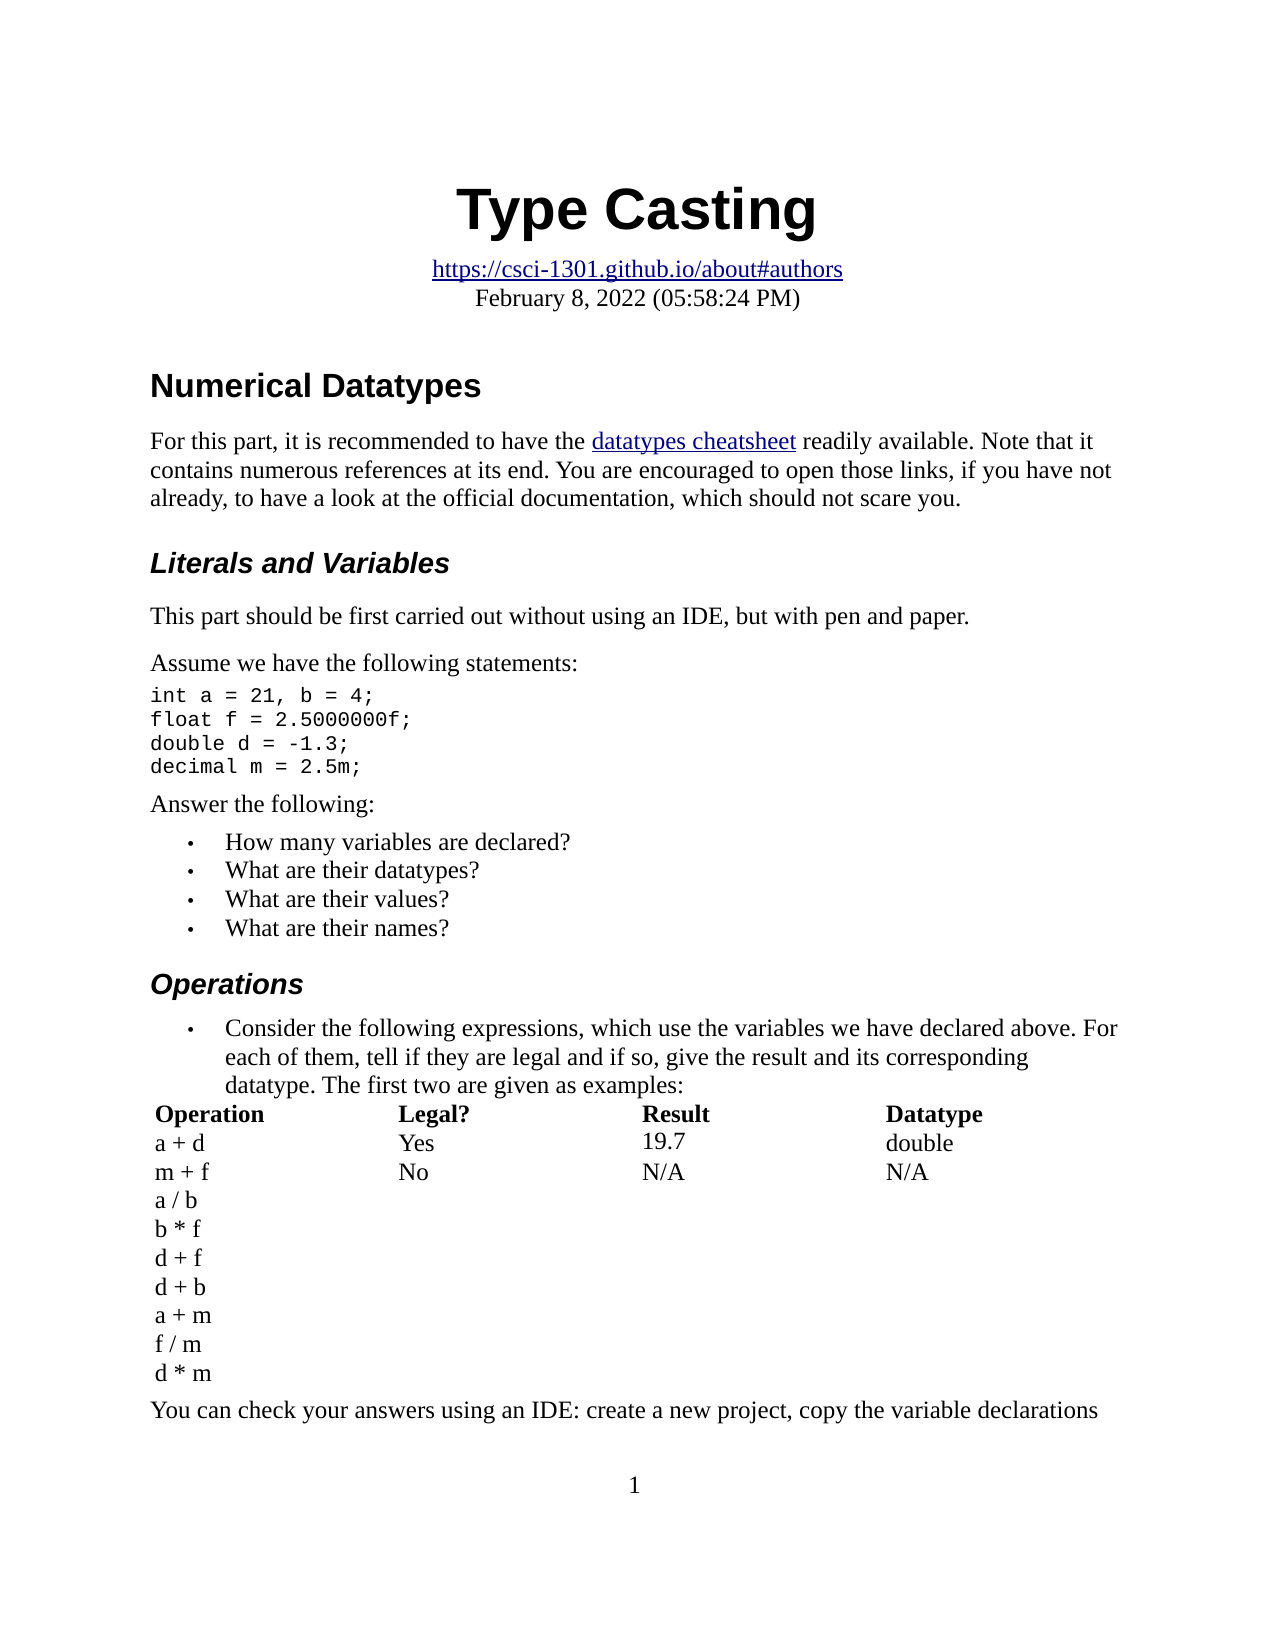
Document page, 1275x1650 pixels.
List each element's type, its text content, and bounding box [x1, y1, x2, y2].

table_cell a / b [150, 1185, 394, 1214]
text float f = 2.5000000f; [150, 709, 1125, 733]
list How many variables are declared? [187, 827, 1125, 856]
table_cell [394, 1300, 637, 1329]
table_cell [394, 1358, 637, 1387]
subtitle Operations [150, 967, 1125, 1000]
table_cell No [394, 1157, 637, 1185]
table_cell [881, 1300, 1125, 1329]
table_cell double [881, 1128, 1125, 1157]
title Type Casting [150, 175, 1125, 242]
table_cell N/A [881, 1157, 1125, 1185]
table_cell [394, 1185, 637, 1214]
list What are their values? [187, 884, 1125, 913]
table_cell [881, 1329, 1125, 1358]
table_cell Yes [394, 1128, 637, 1157]
table_cell [638, 1272, 881, 1300]
table_cell [881, 1358, 1125, 1387]
text You can check your answers using an IDE: create a new project, copy the variable declarations [150, 1396, 1125, 1424]
table_cell f / m [150, 1329, 394, 1358]
table_cell [638, 1243, 881, 1272]
table_cell N/A [638, 1157, 881, 1185]
table_cell b * f [150, 1214, 394, 1243]
table_cell [394, 1243, 637, 1272]
text Assume we have the following statements: [150, 648, 1125, 677]
table_cell d + b [150, 1272, 394, 1300]
text int a = 21, b = 4; [150, 686, 1125, 709]
subtitle Numerical Datatypes [150, 366, 1125, 404]
table_cell [638, 1185, 881, 1214]
text https://csci-1301.github.io/about#authors [150, 254, 1125, 283]
table_cell [881, 1185, 1125, 1214]
list Consider the following expressions, which use the variables we have declared above. For each of them, tell if they are legal and if so, give the result and its corresponding datatype. The first two are given as examples: [187, 1013, 1125, 1099]
list What are their datatypes? [187, 856, 1125, 884]
table_cell [394, 1272, 637, 1300]
text February 8, 2022 (05:58:24 PM) [150, 283, 1125, 312]
table_cell [638, 1358, 881, 1387]
table_cell a + d [150, 1128, 394, 1157]
table_cell d * m [150, 1358, 394, 1387]
table_cell [638, 1214, 881, 1243]
list What are their names? [187, 913, 1125, 942]
text Answer the following: [150, 789, 1125, 818]
table_cell [881, 1243, 1125, 1272]
table_cell [881, 1272, 1125, 1300]
text decimal m = 2.5m; [150, 756, 1125, 780]
table_cell d + f [150, 1243, 394, 1272]
table_cell [638, 1300, 881, 1329]
table_cell [394, 1329, 637, 1358]
table_header Legal? [394, 1099, 637, 1128]
text double d = -1.3; [150, 733, 1125, 756]
table_cell m + f [150, 1157, 394, 1185]
subtitle Literals and Variables [150, 546, 1125, 580]
table_header Operation [150, 1099, 394, 1128]
table_cell [638, 1128, 881, 1157]
table_cell [881, 1214, 1125, 1243]
table_cell a + m [150, 1300, 394, 1329]
table_header Datatype [881, 1099, 1125, 1128]
text For this part, it is recommended to have the datatypes cheatsheet readily available. Note that it contains numerous references at its end. You are encouraged to open those links, if you have not already, to have a look at the official documentation, which should not scare you. [150, 426, 1125, 512]
text This part should be first carried out without using an IDE, but with pen and paper. [150, 601, 1125, 630]
table_header Result [638, 1099, 881, 1128]
table_cell [638, 1329, 881, 1358]
table_cell [394, 1214, 637, 1243]
